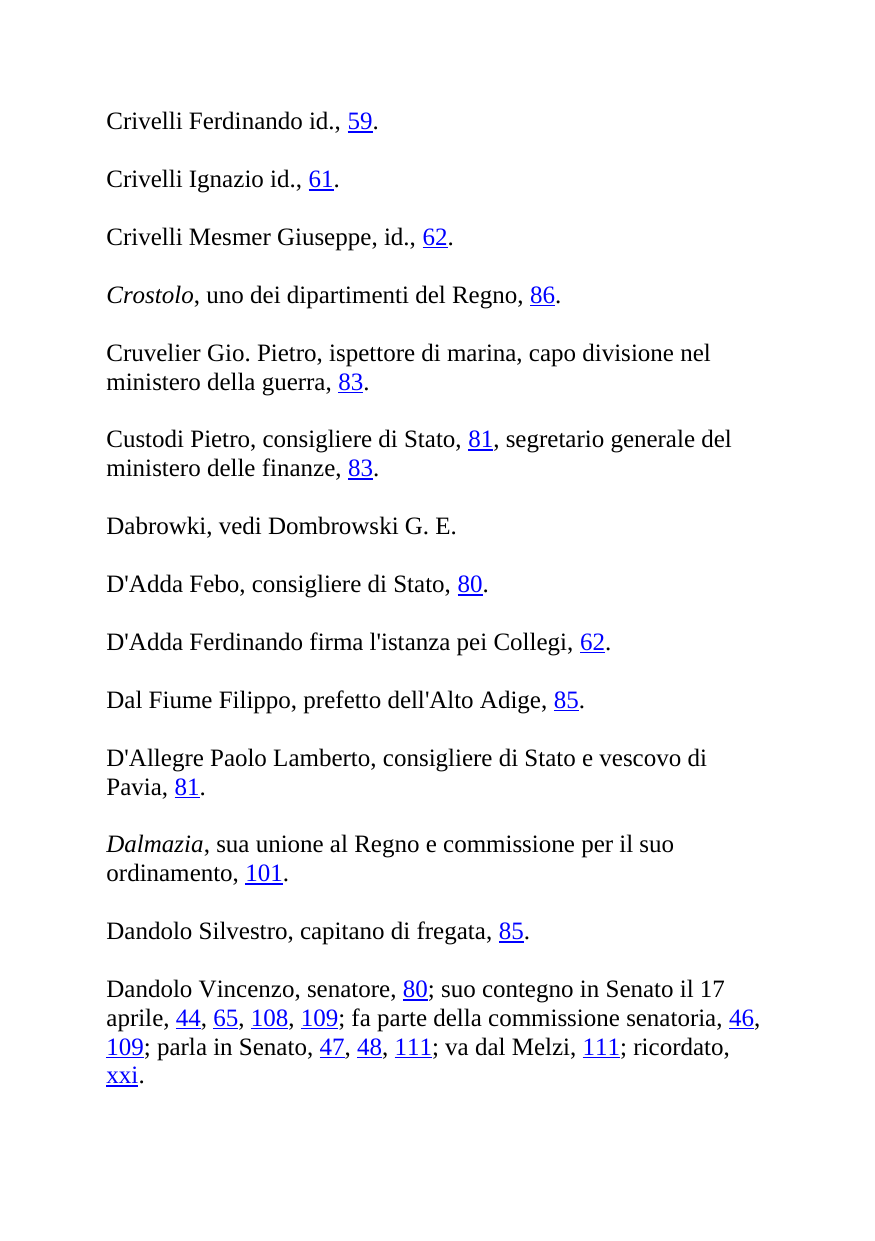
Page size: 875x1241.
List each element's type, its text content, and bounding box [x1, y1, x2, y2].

text Custodi Pietro, consigliere di Stato, 81, segretario generale del ministero delle finanze, 83. [106, 424, 768, 482]
text Dandolo Vincenzo, senatore, 80; suo contegno in Senato il 17 aprile, 44, 65, 108, 109; fa parte della commissione senatoria, 46, 109; parla in Senato, 47, 48, 111; va dal Melzi, 111; ricordato, xxi. [106, 974, 768, 1089]
text Crivelli Ignazio id., 61. [106, 164, 768, 193]
text Cruvelier Gio. Pietro, ispettore di marina, capo divisione nel ministero della guerra, 83. [106, 338, 768, 395]
text Dalmazia, sua unione al Regno e commissione per il suo ordinamento, 101. [106, 829, 768, 887]
text D'Adda Febo, consigliere di Stato, 80. [106, 569, 768, 598]
text Crostolo, uno dei dipartimenti del Regno, 86. [106, 280, 768, 309]
text D'Allegre Paolo Lamberto, consigliere di Stato e vescovo di Pavia, 81. [106, 743, 768, 800]
text Dandolo Silvestro, capitano di fregata, 85. [106, 916, 768, 945]
text Crivelli Ferdinando id., 59. [106, 106, 768, 135]
text Dabrowki, vedi Dombrowski G. E. [106, 511, 768, 540]
text D'Adda Ferdinando firma l'istanza pei Collegi, 62. [106, 627, 768, 656]
text Crivelli Mesmer Giuseppe, id., 62. [106, 222, 768, 251]
text Dal Fiume Filippo, prefetto dell'Alto Adige, 85. [106, 685, 768, 714]
